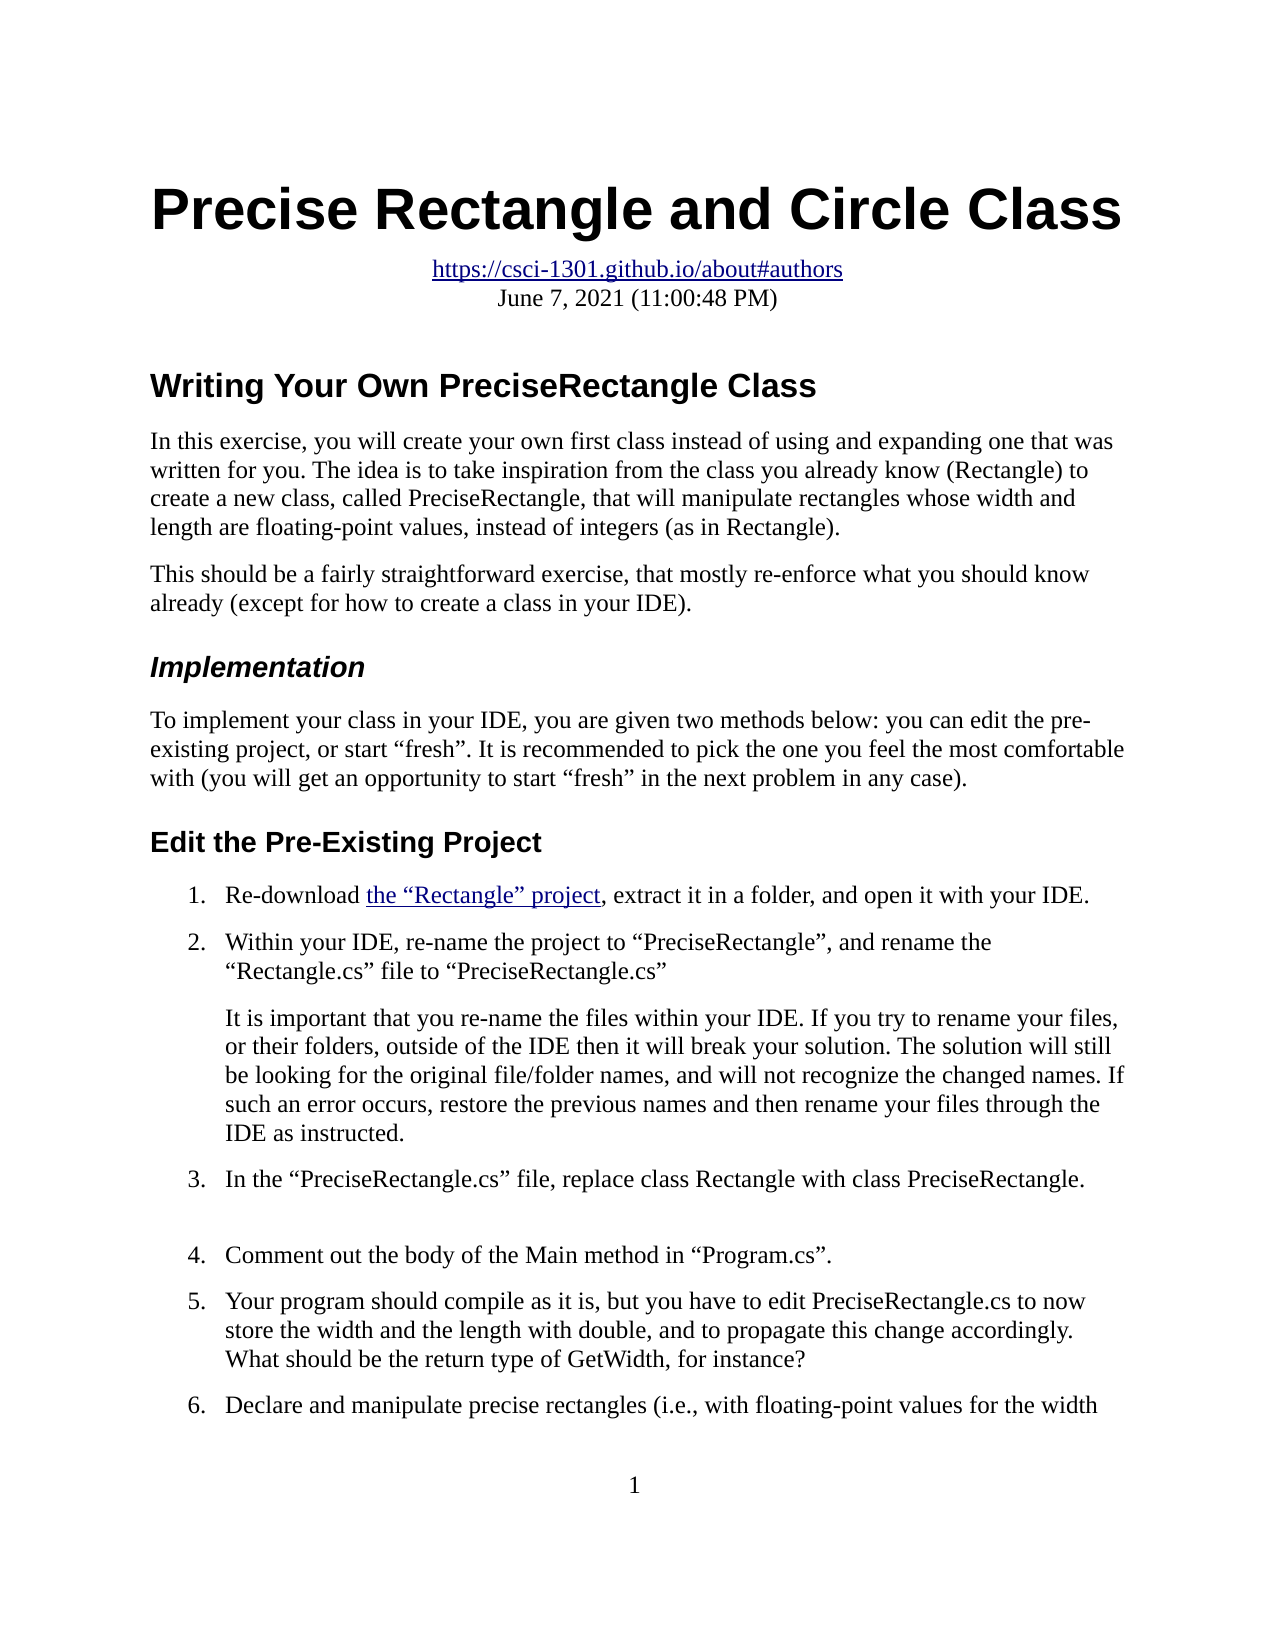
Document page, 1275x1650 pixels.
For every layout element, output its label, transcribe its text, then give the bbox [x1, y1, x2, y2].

subtitle Implementation [150, 650, 1125, 684]
list Your program should compile as it is, but you have to edit PreciseRectangle.cs to now store the width and the length with double, and to propagate this change accordingly. What should be the return type of GetWidth, for instance? [187, 1286, 1125, 1373]
list Re-download the “Rectangle” project, extract it in a folder, and open it with your IDE. [187, 881, 1125, 909]
text https://csci-1301.github.io/about#authors [150, 254, 1125, 283]
text To implement your class in your IDE, you are given two methods below: you can edit the pre-existing project, or start “fresh”. It is recommended to pick the one you feel the most comfortable with (you will get an opportunity to start “fresh” in the next problem in any case). [150, 705, 1125, 792]
title Precise Rectangle and Circle Class [150, 175, 1125, 242]
list Declare and manipulate precise rectangles (i.e., with floating-point values for the width [187, 1391, 1125, 1419]
text In this exercise, you will create your own first class instead of using and expanding one that was written for you. The idea is to take inspiration from the class you already know (Rectangle) to create a new class, called PreciseRectangle, that will manipulate rectangles whose width and length are floating-point values, instead of integers (as in Rectangle). [150, 426, 1125, 541]
subtitle Edit the Pre-Existing Project [150, 826, 1125, 859]
list It is important that you re-name the files within your IDE. If you try to rename your files, or their folders, outside of the IDE then it will break your solution. The solution will still be looking for the original file/folder names, and will not recognize the changed names. If such an error occurs, restore the previous names and then rename your files through the IDE as instructed. [187, 1003, 1125, 1146]
text June 7, 2021 (11:00:48 PM) [150, 283, 1125, 312]
list Comment out the body of the Main method in “Program.cs”. [187, 1240, 1125, 1268]
subtitle Writing Your Own PreciseRectangle Class [150, 366, 1125, 404]
list In the “PreciseRectangle.cs” file, replace class Rectangle with class PreciseRectangle. [187, 1164, 1125, 1222]
list Within your IDE, re-name the project to “PreciseRectangle”, and rename the “Rectangle.cs” file to “PreciseRectangle.cs” [187, 927, 1125, 985]
text This should be a fairly straightforward exercise, that mostly re-enforce what you should know already (except for how to create a class in your IDE). [150, 559, 1125, 616]
